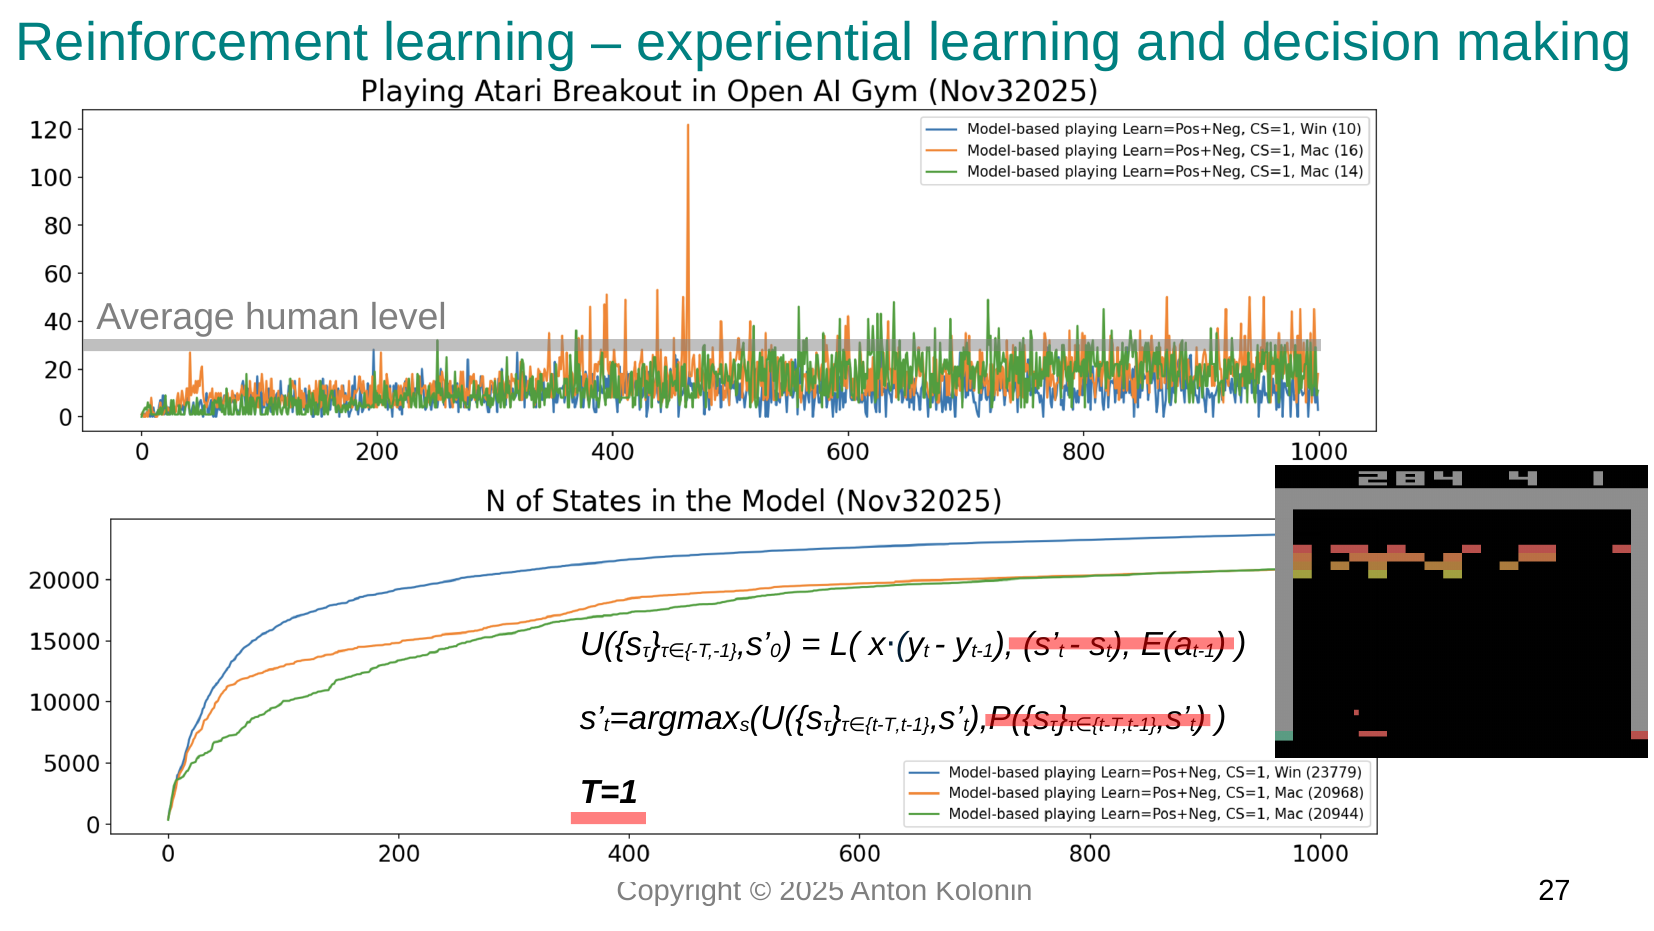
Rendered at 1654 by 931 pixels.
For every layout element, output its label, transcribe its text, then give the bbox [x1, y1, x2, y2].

text_box Average human level [81, 288, 463, 346]
picture [18, 82, 1648, 882]
text_box Reinforcement learning – experiential learning and decision making [0, 2, 1651, 82]
text_box U({sτ}τ∈{-Τ,-1}​,s’0) = L( x⋅(yt - yt-1), (s’t - st), E(at-1) ) s’t=argmaxs(U({sτ}τ∈{t-Τ,t-1}​,s’t),P({sτ}τ∈{t-Τ,t-1}​,s’t) ) T=1 [518, 618, 1382, 819]
